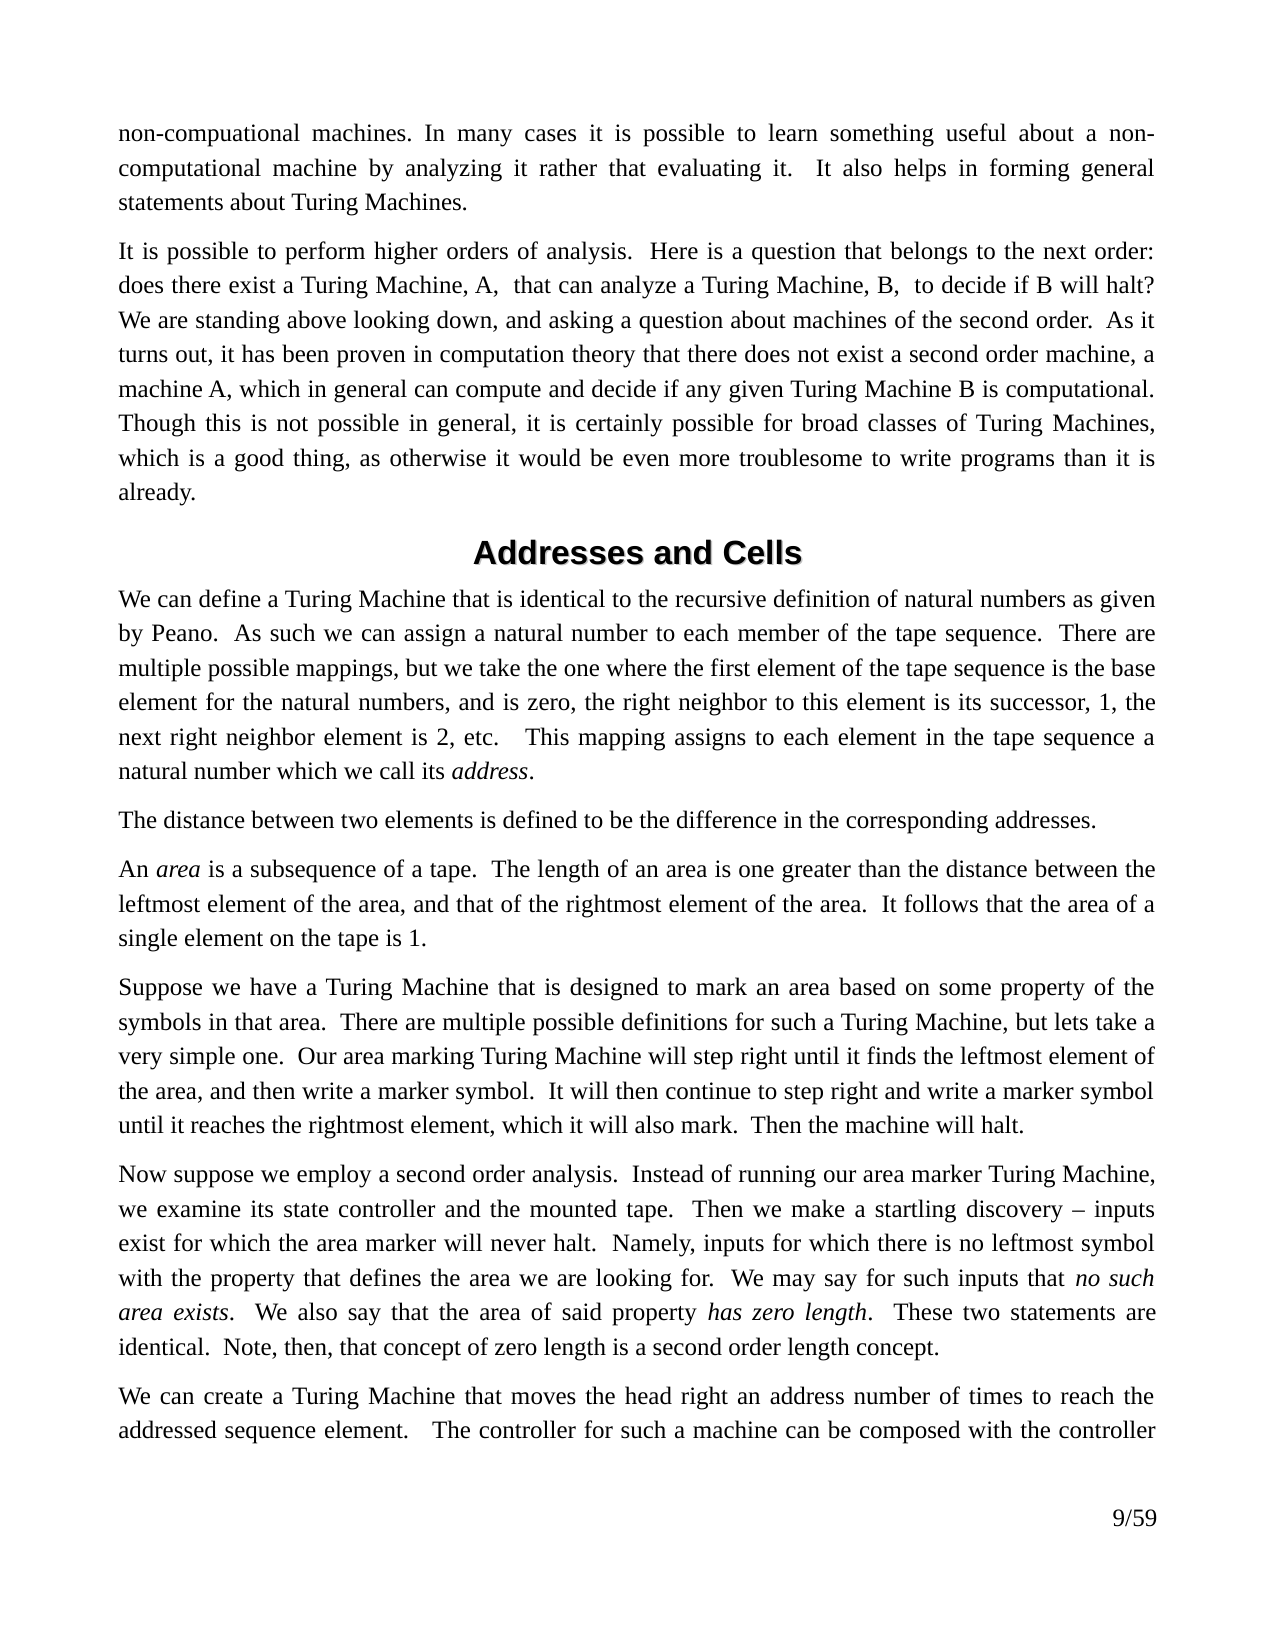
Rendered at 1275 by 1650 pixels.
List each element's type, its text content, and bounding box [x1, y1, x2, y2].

text non-compuational machines. In many cases it is possible to learn something useful about a non-computational machine by analyzing it rather that evaluating it. It also helps in forming general statements about Turing Machines. [118, 118, 1157, 216]
text Suppose we have a Turing Machine that is designed to mark an area based on some property of the symbols in that area. There are multiple possible definitions for such a Turing Machine, but lets take a very simple one. Our area marking Turing Machine will step right until it finds the leftmost element of the area, and then write a marker symbol. It will then continue to step right and write a marker symbol until it reaches the rightmost element, which it will also mark. Then the machine will halt. [118, 972, 1157, 1139]
text We can define a Turing Machine that is identical to the recursive definition of natural numbers as given by Peano. As such we can assign a natural number to each member of the tape sequence. There are multiple possible mappings, but we take the one where the first element of the tape sequence is the base element for the natural numbers, and is zero, the right neighbor to this element is its successor, 1, the next right neighbor element is 2, etc. This mapping assigns to each element in the tape sequence a natural number which we call its address. [118, 584, 1157, 785]
subtitle Addresses and Cells [118, 533, 1157, 571]
text An area is a subsequence of a tape. The length of an area is one greater than the distance between the leftmost element of the area, and that of the rightmost element of the area. It follows that the area of a single element on the tape is 1. [118, 854, 1157, 952]
text The distance between two elements is defined to be the difference in the corresponding addresses. [118, 805, 1157, 834]
text We can create a Turing Machine that moves the head right an address number of times to reach the addressed sequence element. The controller for such a machine can be composed with the controller [118, 1381, 1157, 1444]
text Now suppose we employ a second order analysis. Instead of running our area marker Turing Machine, we examine its state controller and the mounted tape. Then we make a startling discovery – inputs exist for which the area marker will never halt. Namely, inputs for which there is no leftmost symbol with the property that defines the area we are looking for. We may say for such inputs that no such area exists. We also say that the area of said property has zero length. These two statements are identical. Note, then, that concept of zero length is a second order length concept. [118, 1159, 1157, 1361]
text It is possible to perform higher orders of analysis. Here is a question that belongs to the next order: does there exist a Turing Machine, A, that can analyze a Turing Machine, B, to decide if B will halt? We are standing above looking down, and asking a question about machines of the second order. As it turns out, it has been proven in computation theory that there does not exist a second order machine, a machine A, which in general can compute and decide if any given Turing Machine B is computational. Though this is not possible in general, it is certainly possible for broad classes of Turing Machines, which is a good thing, as otherwise it would be even more troublesome to write programs than it is already. [118, 236, 1157, 506]
